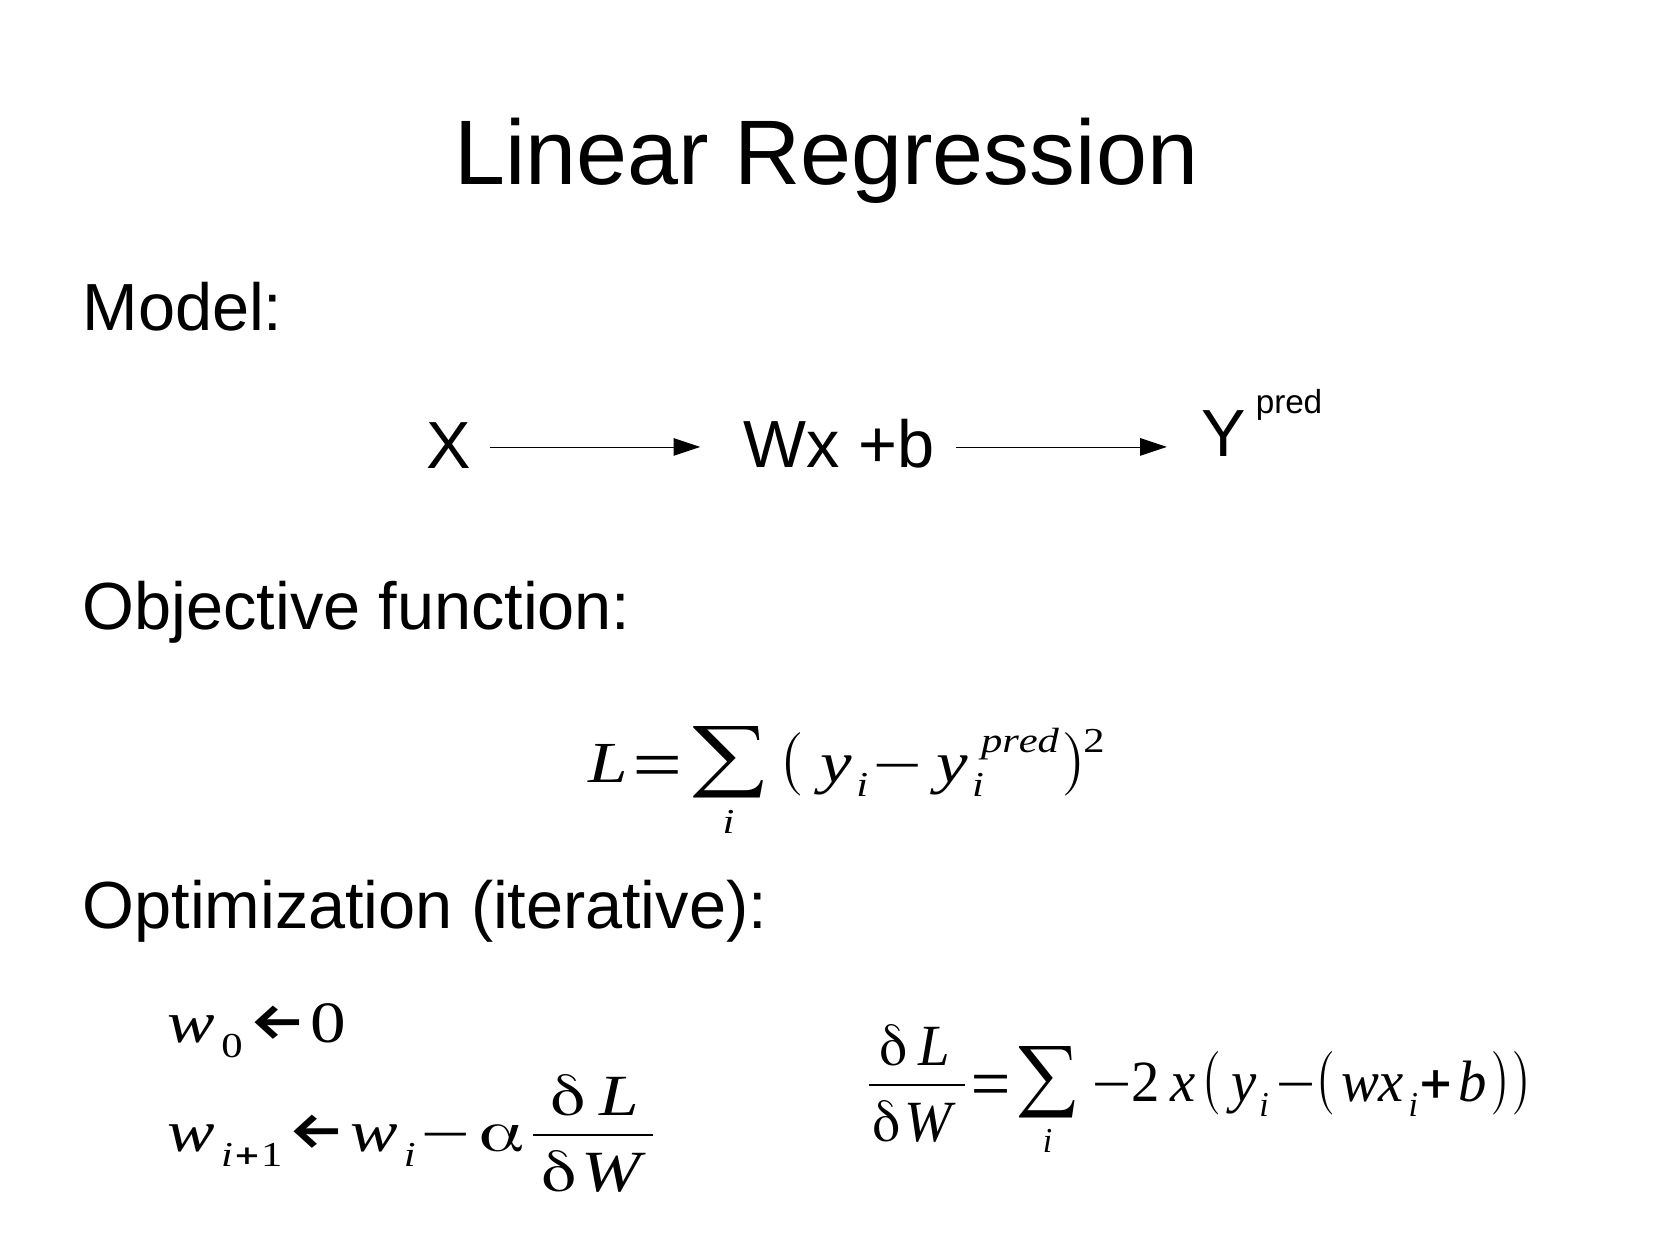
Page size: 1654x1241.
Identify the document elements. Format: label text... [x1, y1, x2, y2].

title Linear Regression [82, 49, 1571, 257]
chart [851, 1014, 1543, 1160]
chart [149, 991, 676, 1204]
text_box pred [1185, 383, 1353, 436]
chart [566, 720, 1122, 841]
text_box Model: Objective function: Optimization (iterative): [82, 270, 1571, 1168]
